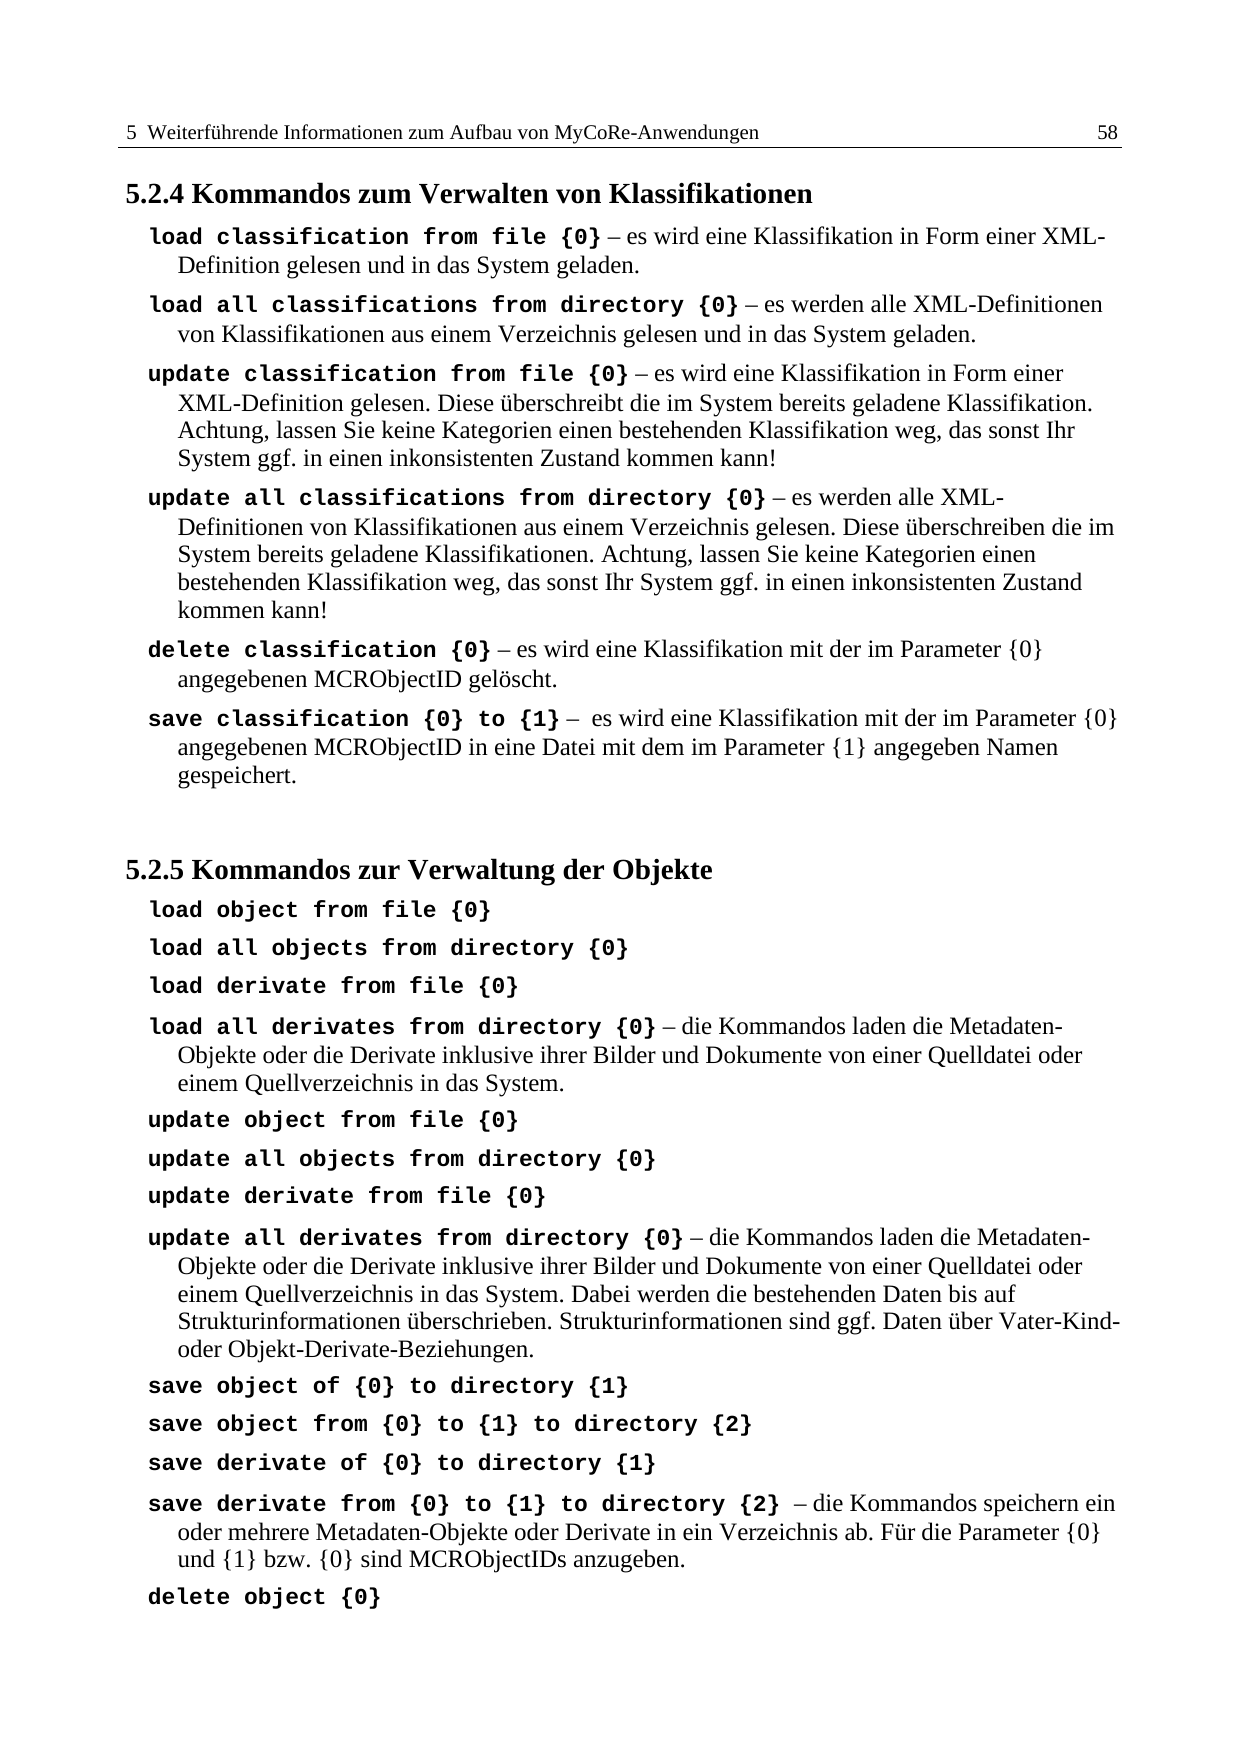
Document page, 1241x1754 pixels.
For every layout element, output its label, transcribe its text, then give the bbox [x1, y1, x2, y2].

text save object from {0} to {1} to directory {2} [148, 1413, 1122, 1439]
text save derivate of {0} to directory {1} [148, 1451, 1122, 1477]
text update derivate from file {0} [148, 1185, 1122, 1211]
text update all classifications from directory {0} – es werden alle XML-Definitionen von Klassifikationen aus einem Verzeichnis gelesen. Diese überschreiben die im System bereits geladene Klassifikationen. Achtung, lassen Sie keine Kategorien einen bestehenden Klassifikation weg, das sonst Ihr System ggf. in einen inkonsistenten Zustand kommen kann! [148, 483, 1122, 624]
text update classification from file {0} – es wird eine Klassifikation in Form einer XML-Definition gelesen. Diese überschreibt die im System bereits geladene Klassifikation. Achtung, lassen Sie keine Kategorien einen bestehenden Klassifikation weg, das sonst Ihr System ggf. in einen inkonsistenten Zustand kommen kann! [148, 359, 1122, 472]
text load all classifications from directory {0} – es werden alle XML-Definitionen von Klassifikationen aus einem Verzeichnis gelesen und in das System geladen. [148, 291, 1122, 348]
text load all derivates from directory {0} – die Kommandos laden die Metadaten-Objekte oder die Derivate inklusive ihrer Bilder und Dokumente von einer Quelldatei oder einem Quellverzeichnis in das System. [148, 1012, 1122, 1097]
text delete object {0} [148, 1585, 1122, 1611]
text update object from file {0} [148, 1109, 1122, 1135]
text load derivate from file {0} [148, 974, 1122, 1000]
text load classification from file {0} – es wird eine Klassifikation in Form einer XML-Definition gelesen und in das System geladen. [148, 222, 1122, 279]
text update all objects from directory {0} [148, 1147, 1122, 1173]
text save derivate from {0} to {1} to directory {2} – die Kommandos speichern ein oder mehrere Metadaten-Objekte oder Derivate in ein Verzeichnis ab. Für die Parameter {0} und {1} bzw. {0} sind MCRObjectIDs anzugeben. [148, 1489, 1122, 1573]
subtitle Kommandos zur Verwaltung der Objekte [118, 853, 1122, 886]
text load object from file {0} [148, 898, 1122, 924]
text load all objects from directory {0} [148, 936, 1122, 962]
text save classification {0} to {1} – es wird eine Klassifikation mit der im Parameter {0} angegebenen MCRObjectID in eine Datei mit dem im Parameter {1} angegeben Namen gespeichert. [148, 704, 1122, 789]
text save object of {0} to directory {1} [148, 1374, 1122, 1401]
text delete classification {0} – es wird eine Klassifikation mit der im Parameter {0} angegebenen MCRObjectID gelöscht. [148, 635, 1122, 692]
subtitle Kommandos zum Verwalten von Klassifikationen [118, 177, 1122, 209]
text update all derivates from directory {0} – die Kommandos laden die Metadaten-Objekte oder die Derivate inklusive ihrer Bilder und Dokumente von einer Quelldatei oder einem Quellverzeichnis in das System. Dabei werden die bestehenden Daten bis auf Strukturinformationen überschrieben. Strukturinformationen sind ggf. Daten über Vater-Kind- oder Objekt-Derivate-Beziehungen. [148, 1223, 1122, 1363]
